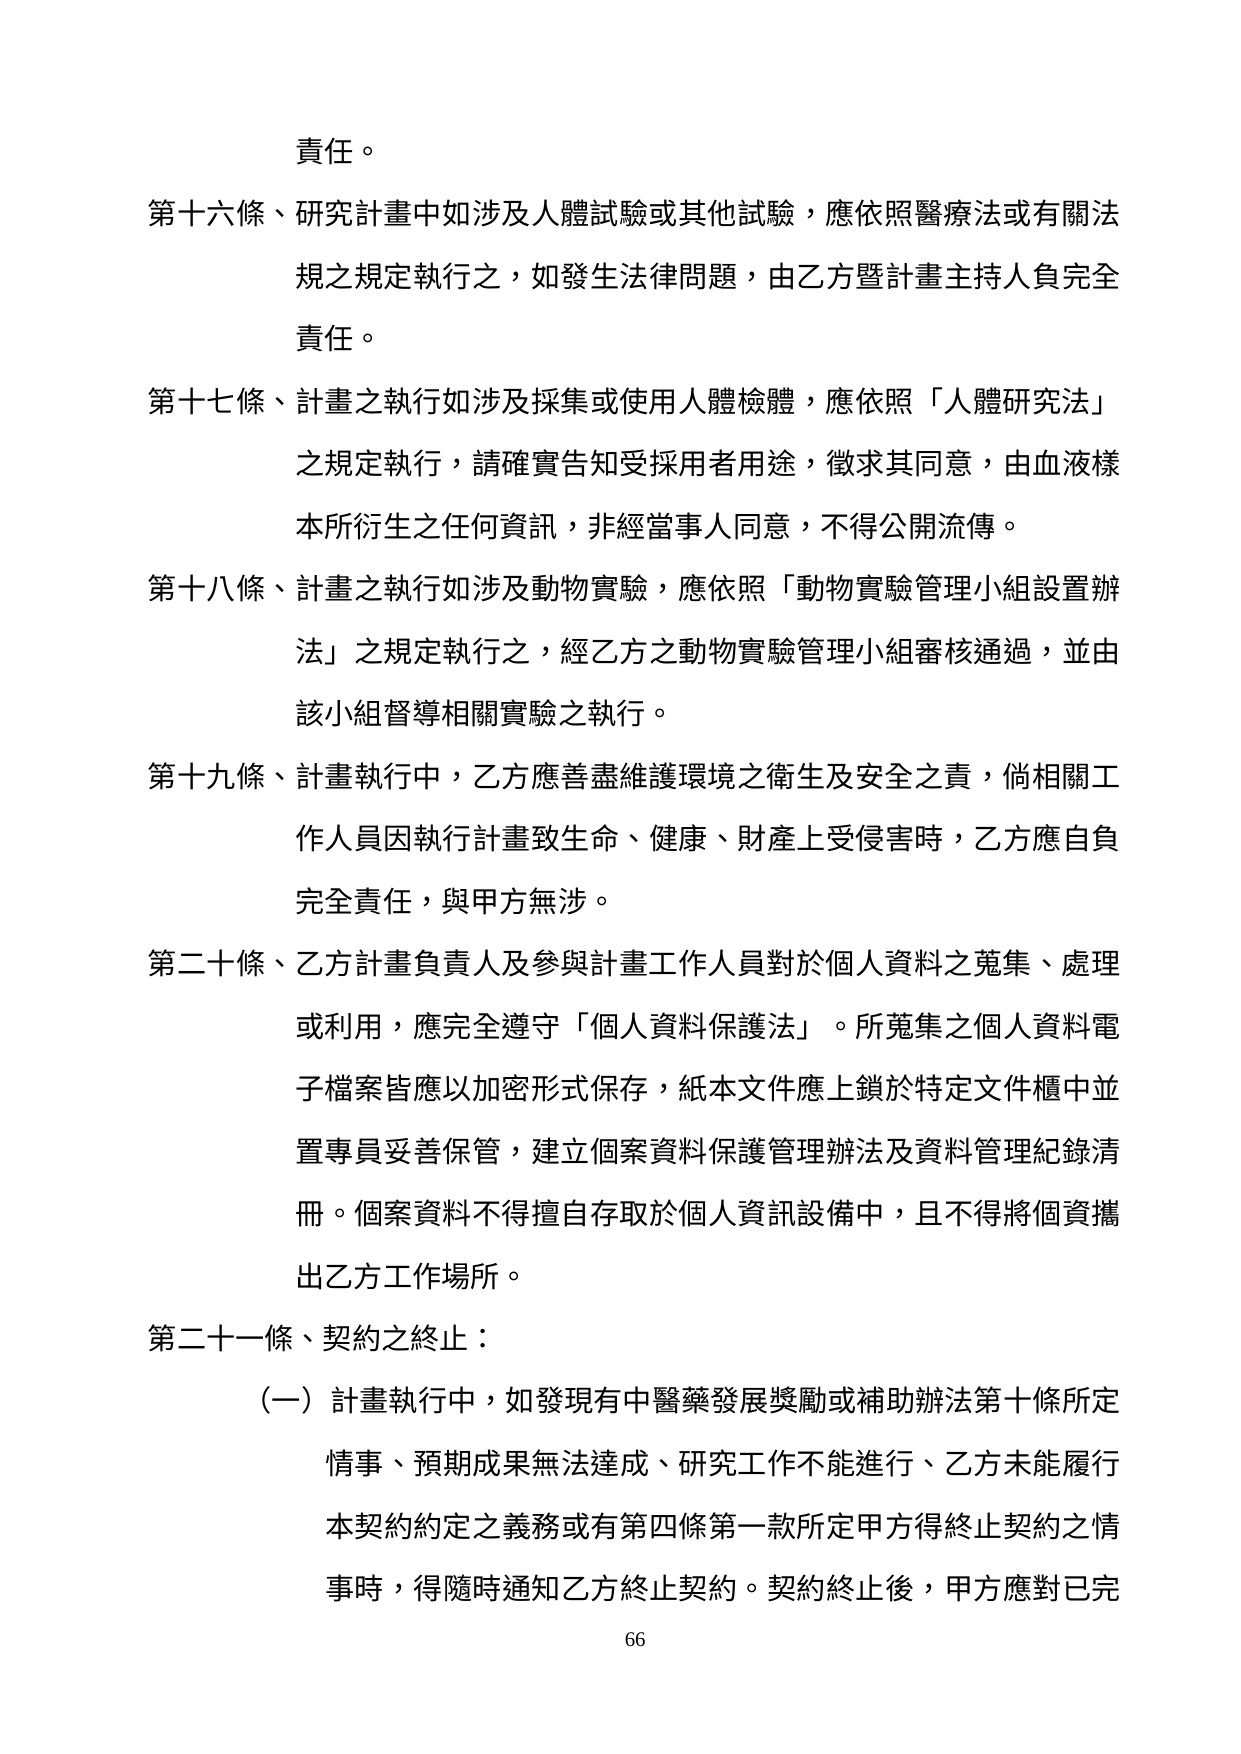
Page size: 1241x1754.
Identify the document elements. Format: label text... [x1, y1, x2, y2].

text 第十七條、計畫之執行如涉及採集或使用人體檢體，應依照「人體研究法」之規定執行，請確實告知受採用者用途，徵求其同意，由血液樣本所衍生之任何資訊，非經當事人同意，不得公開流傳。 [148, 358, 1122, 545]
text （一）計畫執行中，如發現有中醫藥發展獎勵或補助辦法第十條所定情事、預期成果無法達成、研究工作不能進行、乙方未能履行本契約約定之義務或有第四條第一款所定甲方得終止契約之情事時，得隨時通知乙方終止契約。契約終止後，甲方應對已完 [207, 1358, 1122, 1608]
text 第十六條、研究計畫中如涉及人體試驗或其他試驗，應依照醫療法或有關法規之規定執行之，如發生法律問題，由乙方暨計畫主持人負完全責任。 [148, 170, 1122, 358]
text 第二十一條、契約之終止： [148, 1295, 1122, 1358]
text 責任。 [148, 108, 1122, 170]
text 第二十條、乙方計畫負責人及參與計畫工作人員對於個人資料之蒐集、處理或利用，應完全遵守「個人資料保護法」。所蒐集之個人資料電子檔案皆應以加密形式保存，紙本文件應上鎖於特定文件櫃中並置專員妥善保管，建立個案資料保護管理辦法及資料管理紀錄清冊。個案資料不得擅自存取於個人資訊設備中，且不得將個資攜出乙方工作場所。 [148, 920, 1122, 1295]
text 第十九條、計畫執行中，乙方應善盡維護環境之衛生及安全之責，倘相關工作人員因執行計畫致生命、健康、財產上受侵害時，乙方應自負完全責任，與甲方無涉。 [148, 733, 1122, 920]
text 第十八條、計畫之執行如涉及動物實驗，應依照「動物實驗管理小組設置辦法」之規定執行之，經乙方之動物實驗管理小組審核通過，並由該小組督導相關實驗之執行。 [148, 545, 1122, 733]
